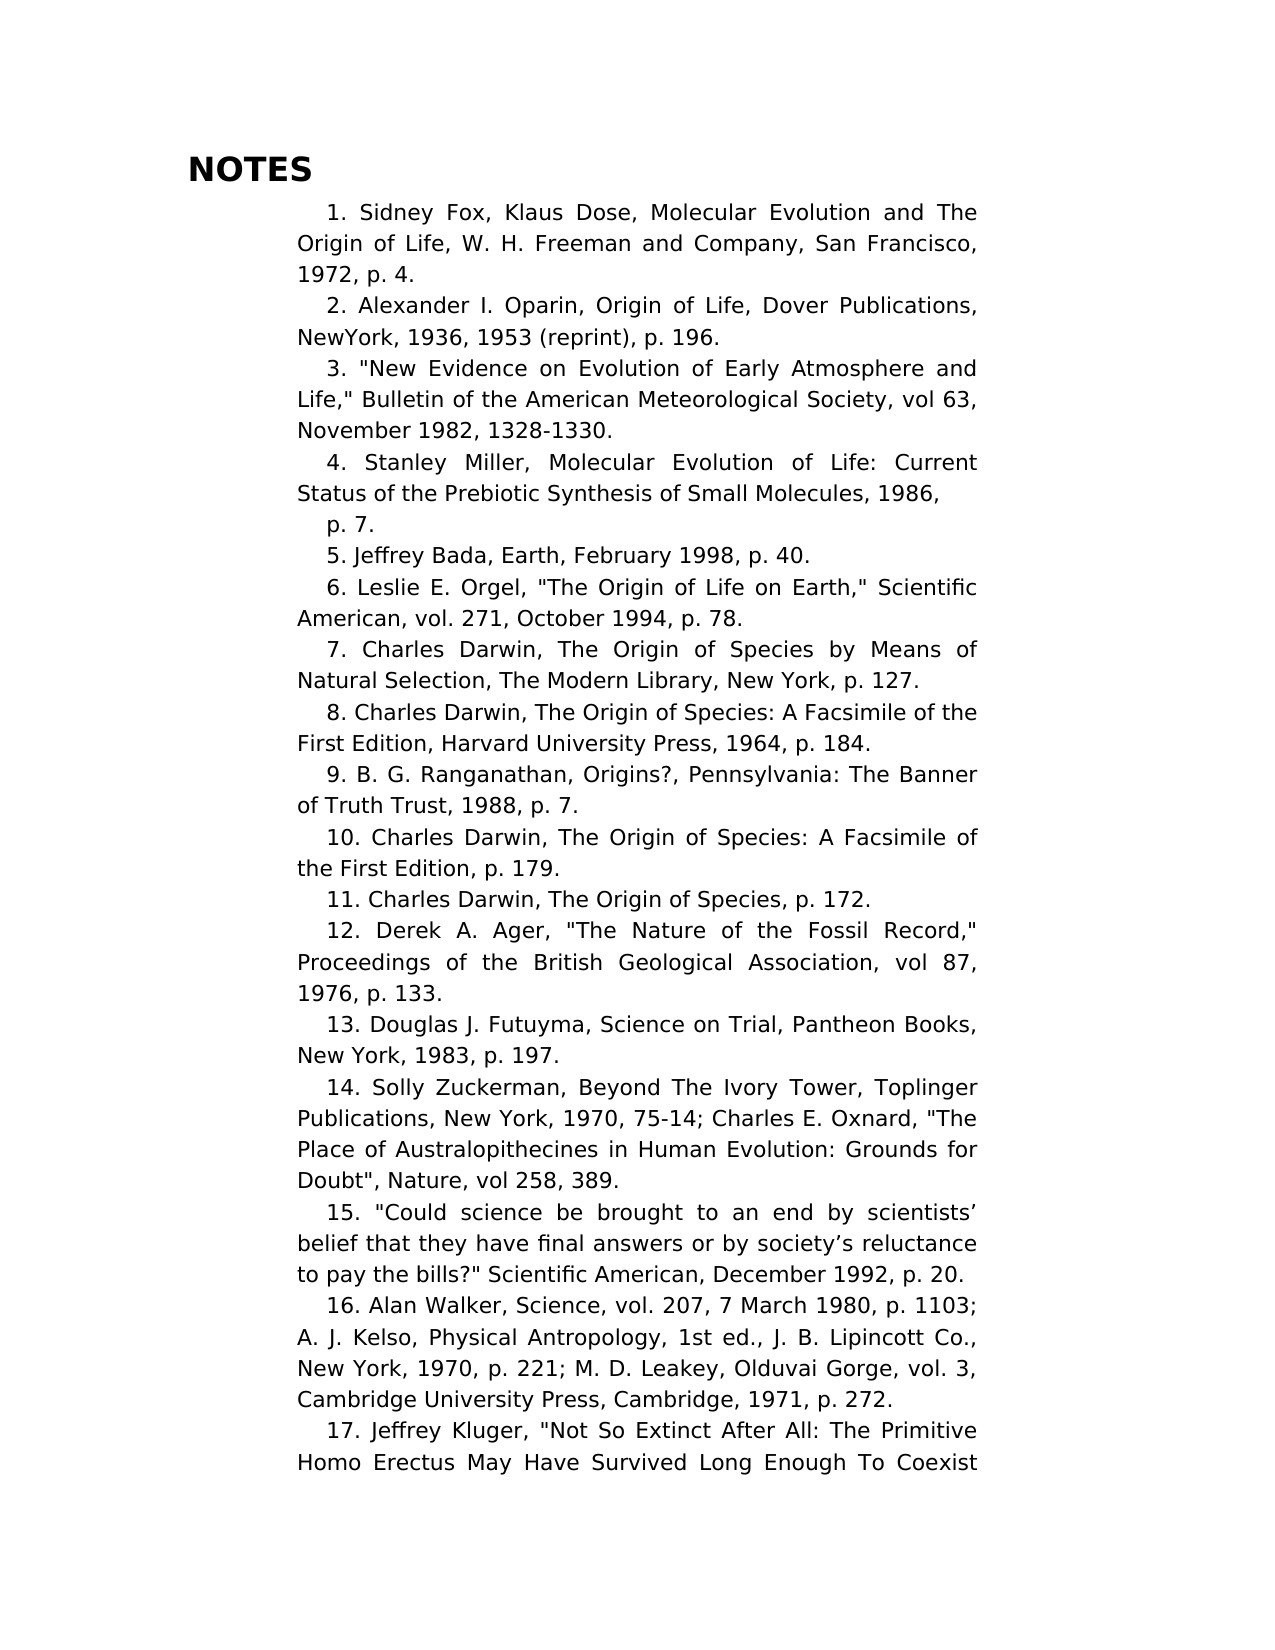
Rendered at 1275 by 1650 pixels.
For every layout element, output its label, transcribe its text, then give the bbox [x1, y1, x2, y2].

text 15. "Could science be brought to an end by scientists’ belief that they have final answers or by society’s reluctance to pay the bills?" Scientific American, December 1992, p. 20. [297, 1195, 978, 1289]
text 16. Alan Walker, Science, vol. 207, 7 March 1980, p. 1103; A. J. Kelso, Physical Antropology, 1st ed., J. B. Lipincott Co., New York, 1970, p. 221; M. D. Leakey, Olduvai Gorge, vol. 3, Cambridge University Press, Cambridge, 1971, p. 272. [297, 1289, 978, 1414]
text 4. Stanley Miller, Molecular Evolution of Life: Current Status of the Prebiotic Synthesis of Small Molecules, 1986, [297, 445, 978, 508]
text 2. Alexander I. Oparin, Origin of Life, Dover Publications, NewYork, 1936, 1953 (reprint), p. 196. [297, 289, 978, 351]
text 8. Charles Darwin, The Origin of Species: A Facsimile of the First Edition, Harvard University Press, 1964, p. 184. [297, 695, 978, 758]
subtitle NOTES [187, 150, 1087, 189]
text 14. Solly Zuckerman, Beyond The Ivory Tower, Toplinger Publications, New York, 1970, 75-14; Charles E. Oxnard, "The Place of Australopithecines in Human Evolution: Grounds for Doubt", Nature, vol 258, 389. [297, 1070, 978, 1195]
text 12. Derek A. Ager, "The Nature of the Fossil Record," Proceedings of the British Geological Association, vol 87, 1976, p. 133. [297, 914, 978, 1008]
text 3. "New Evidence on Evolution of Early Atmosphere and Life," Bulletin of the American Meteorological Society, vol 63, November 1982, 1328-1330. [297, 351, 978, 445]
text 5. Jeffrey Bada, Earth, February 1998, p. 40. [297, 539, 978, 570]
text 13. Douglas J. Futuyma, Science on Trial, Pantheon Books, New York, 1983, p. 197. [297, 1008, 978, 1070]
text 10. Charles Darwin, The Origin of Species: A Facsimile of the First Edition, p. 179. [297, 820, 978, 883]
text 11. Charles Darwin, The Origin of Species, p. 172. [297, 883, 978, 914]
text p. 7. [297, 508, 978, 539]
text 7. Charles Darwin, The Origin of Species by Means of Natural Selection, The Modern Library, New York, p. 127. [297, 633, 978, 695]
text 6. Leslie E. Orgel, "The Origin of Life on Earth," Scientific American, vol. 271, October 1994, p. 78. [297, 570, 978, 633]
text 9. B. G. Ranganathan, Origins?, Pennsylvania: The Banner of Truth Trust, 1988, p. 7. [297, 758, 978, 820]
text 1. Sidney Fox, Klaus Dose, Molecular Evolution and The Origin of Life, W. H. Freeman and Company, San Francisco, 1972, p. 4. [297, 195, 978, 289]
text 17. Jeffrey Kluger, "Not So Extinct After All: The Primitive Homo Erectus May Have Survived Long Enough To Coexist [297, 1414, 978, 1476]
